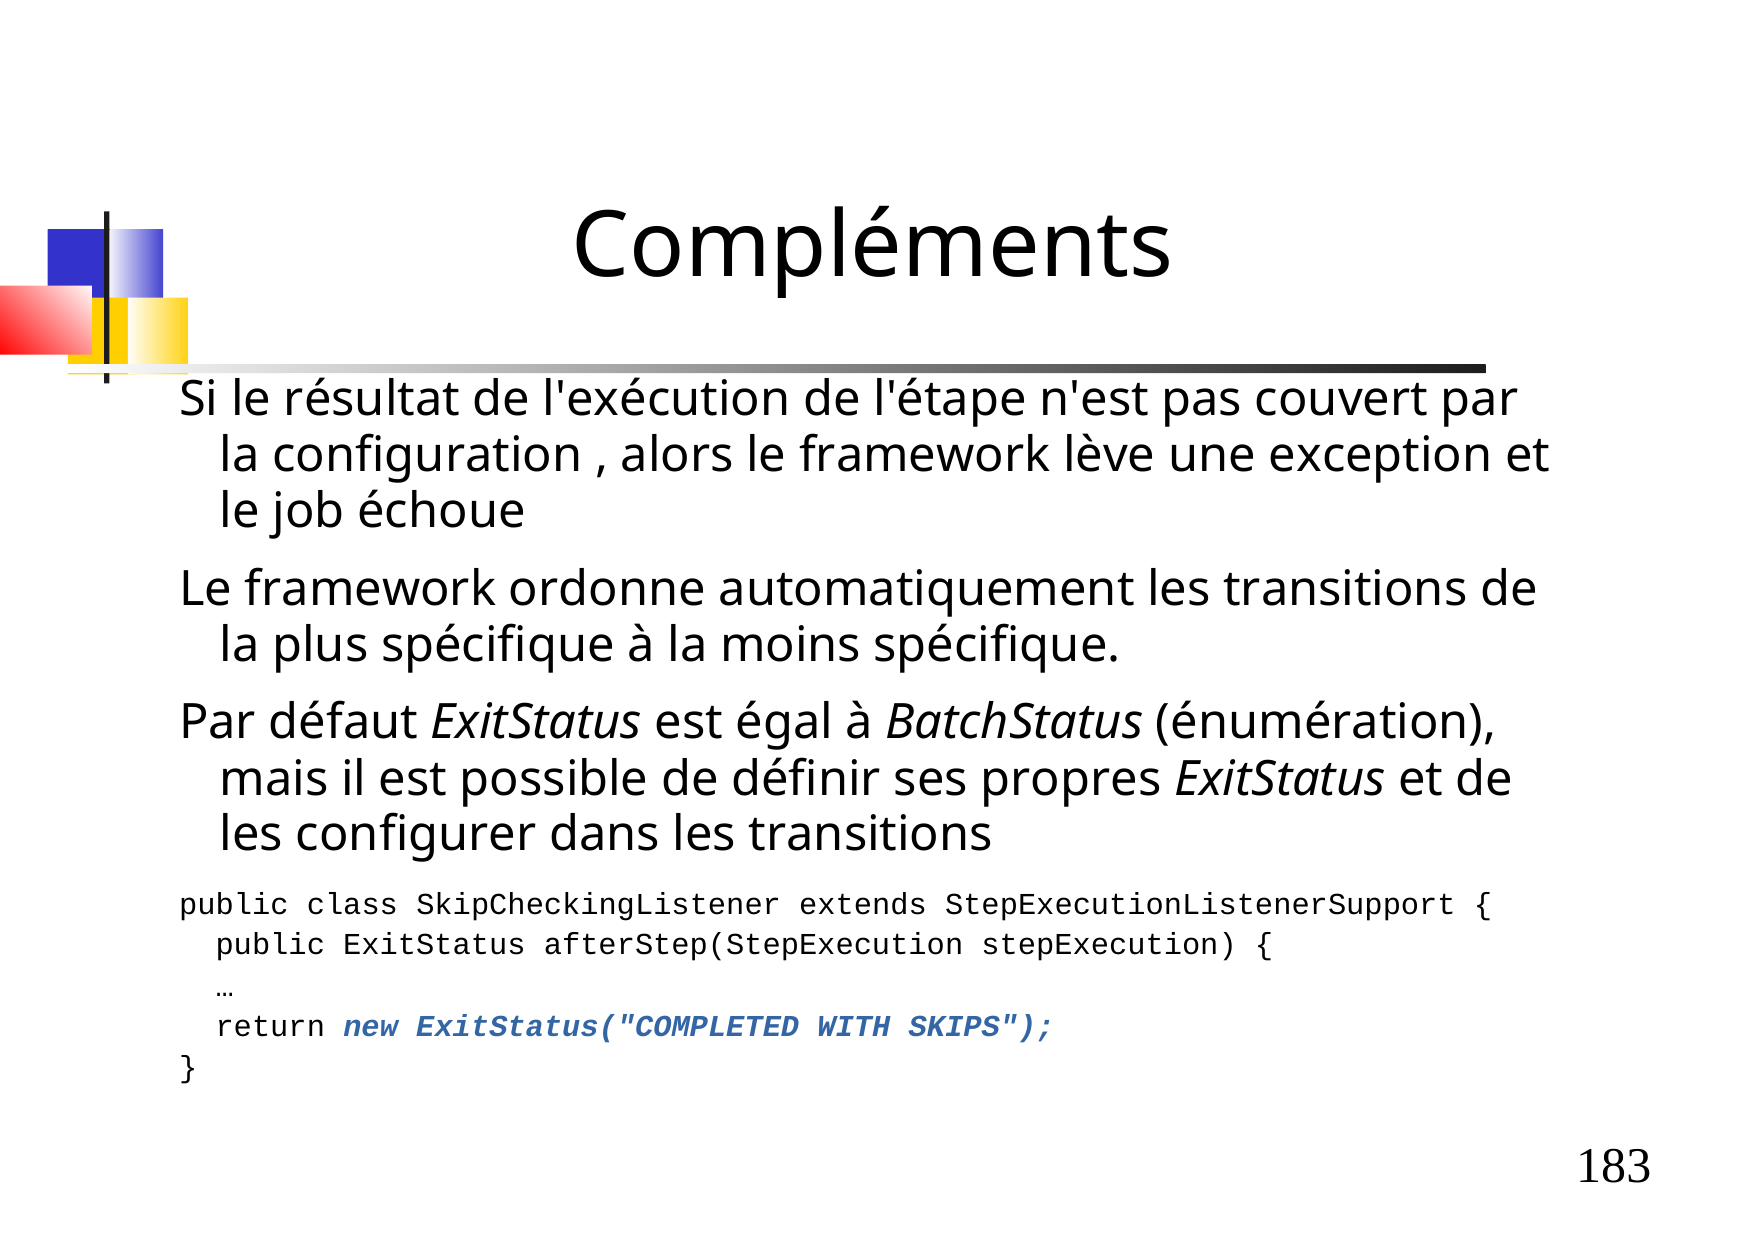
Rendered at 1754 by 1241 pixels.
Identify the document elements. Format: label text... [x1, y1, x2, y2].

list Si le résultat de l'exécution de l'étape n'est pas couvert par la configuration , alors le framework lève une exception et le job échoue Le framework ordonne automatiquement les transitions de la plus spécifique à la moins spécifique. Par défaut ExitStatus est égal à BatchStatus (énumération), mais il est possible de définir ses propres ExitStatus et de les configurer dans les transitions public class SkipCheckingListener extends StepExecutionListenerSupport { public ExitStatus afterStep(StepExecution stepExecution) { … return new ExitStatus("COMPLETED WITH SKIPS"); } [179, 371, 1567, 1091]
title Compléments [179, 139, 1567, 351]
